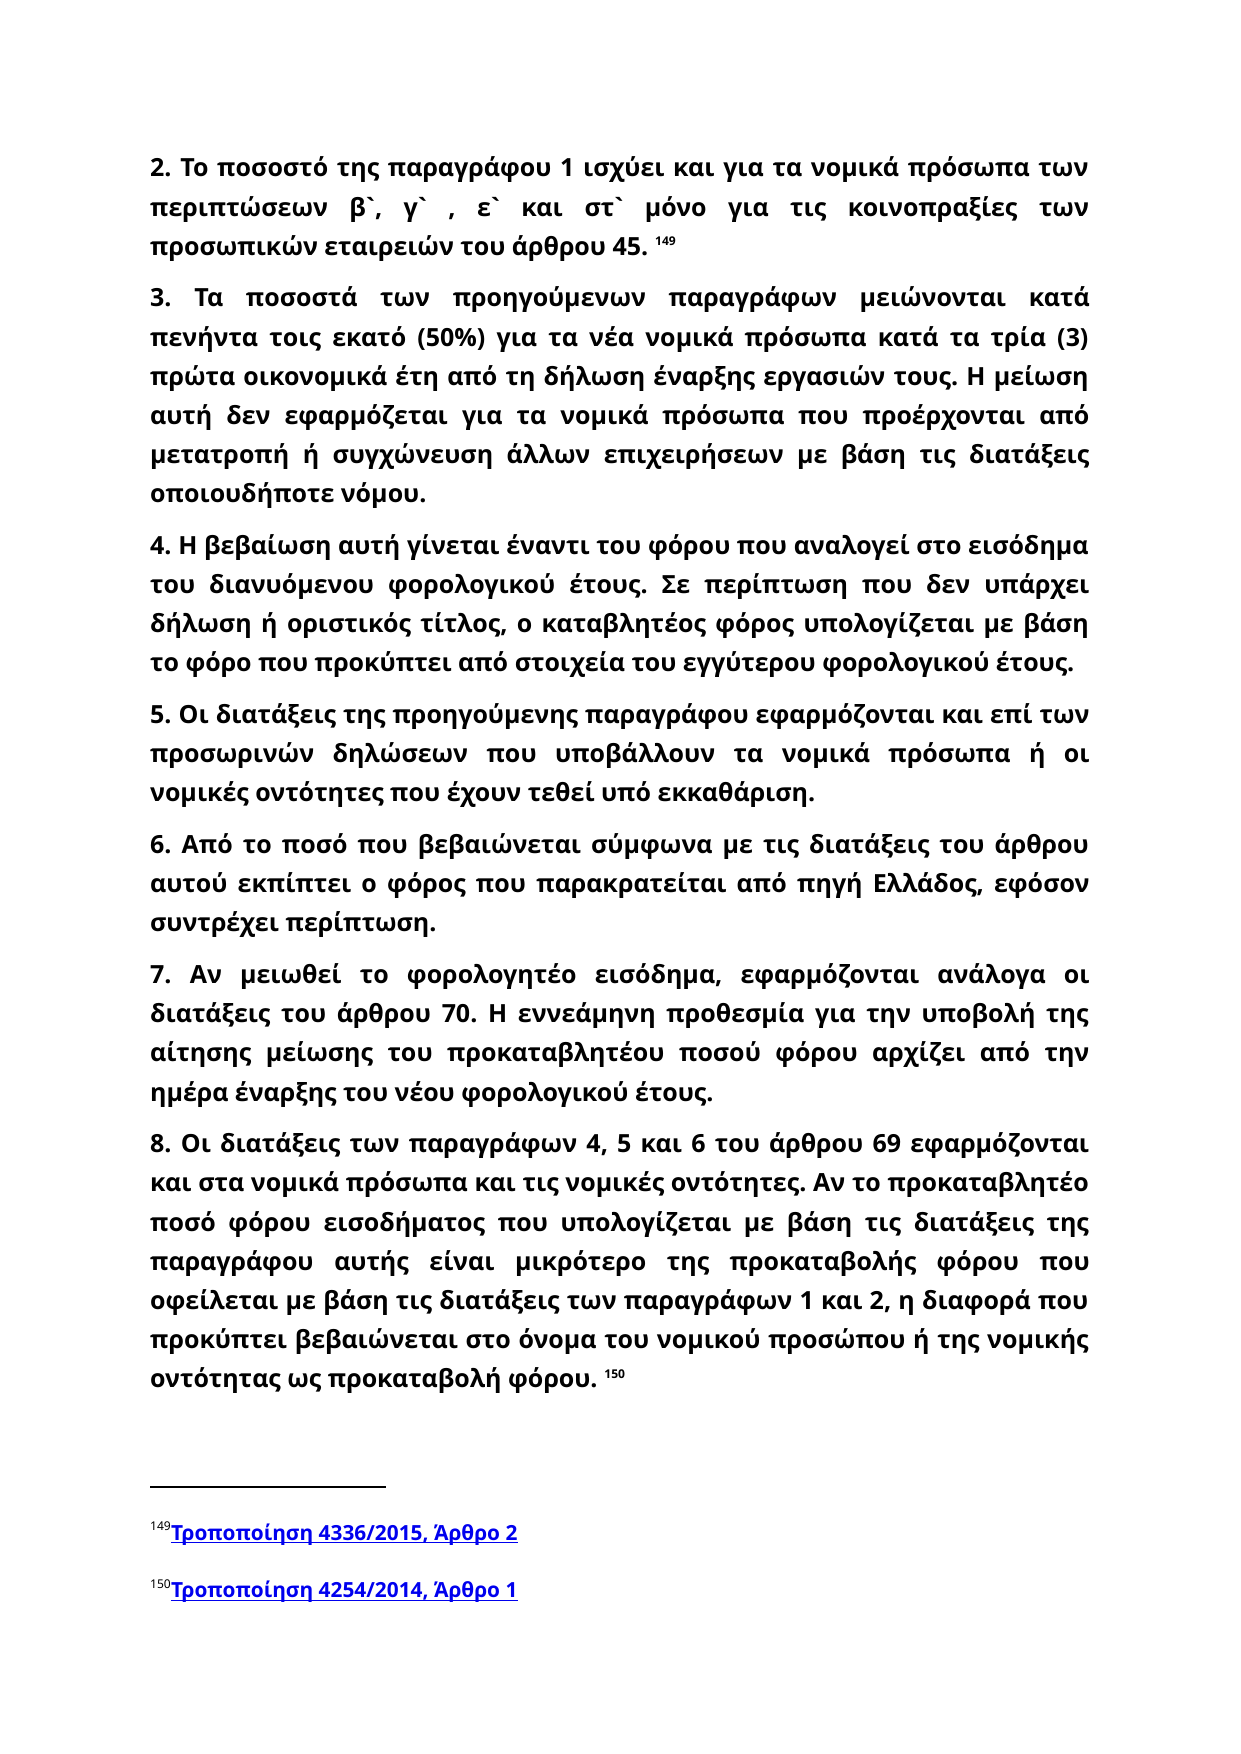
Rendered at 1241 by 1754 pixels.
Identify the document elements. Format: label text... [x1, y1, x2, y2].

text 2. Το ποσοστό της παραγράφου 1 ισχύει και για τα νομικά πρόσωπα των περιπτώσεων β`, γ` , ε` και στ` μόνο για τις κοινοπραξίες των προσωπικών εταιρειών του άρθρου 45. [150, 150, 1090, 262]
text 8. Οι διατάξεις των παραγράφων 4, 5 και 6 του άρθρου 69 εφαρμόζονται και στα νομικά πρόσωπα και τις νομικές οντότητες. Αν το προκαταβλητέο ποσό φόρου εισοδήματος που υπολογίζεται με βάση τις διατάξεις της παραγράφου αυτής είναι μικρότερο της προκαταβολής φόρου που οφείλεται με βάση τις διατάξεις των παραγράφων 1 και 2, η διαφορά που προκύπτει βεβαιώνεται στο όνομα του νομικού προσώπου ή της νομικής οντότητας ως προκαταβολή φόρου. [150, 1126, 1090, 1395]
text 5. Οι διατάξεις της προηγούμενης παραγράφου εφαρμόζονται και επί των προσωρινών δηλώσεων που υποβάλλουν τα νομικά πρόσωπα ή οι νομικές οντότητες που έχουν τεθεί υπό εκκαθάριση. [150, 697, 1090, 809]
text 6. Από το ποσό που βεβαιώνεται σύμφωνα με τις διατάξεις του άρθρου αυτού εκπίπτει ο φόρος που παρακρατείται από πηγή Ελλάδος, εφόσον συντρέχει περίπτωση. [150, 827, 1090, 939]
text 3. Τα ποσοστά των προηγούμενων παραγράφων μειώνονται κατά πενήντα τοις εκατό (50%) για τα νέα νομικά πρόσωπα κατά τα τρία (3) πρώτα οικονομικά έτη από τη δήλωση έναρξης εργασιών τους. Η μείωση αυτή δεν εφαρμόζεται για τα νομικά πρόσωπα που προέρχονται από μετατροπή ή συγχώνευση άλλων επιχειρήσεων με βάση τις διατάξεις οποιουδήποτε νόμου. [150, 280, 1090, 510]
text 7. Αν μειωθεί το φορολογητέο εισόδημα, εφαρμόζονται ανάλογα οι διατάξεις του άρθρου 70. Η εννεάμηνη προθεσμία για την υποβολή της αίτησης μείωσης του προκαταβλητέου ποσού φόρου αρχίζει από την ημέρα έναρξης του νέου φορολογικού έτους. [150, 957, 1090, 1108]
text Τροποποίηση 4336/2015, Άρθρο 2 [150, 1518, 1090, 1546]
text 4. Η βεβαίωση αυτή γίνεται έναντι του φόρου που αναλογεί στο εισόδημα του διανυόμενου φορολογικού έτους. Σε περίπτωση που δεν υπάρχει δήλωση ή οριστικός τίτλος, ο καταβλητέος φόρος υπολογίζεται με βάση το φόρο που προκύπτει από στοιχεία του εγγύτερου φορολογικού έτους. [150, 527, 1090, 679]
text Τροποποίηση 4254/2014, Άρθρο 1 [150, 1576, 1090, 1604]
